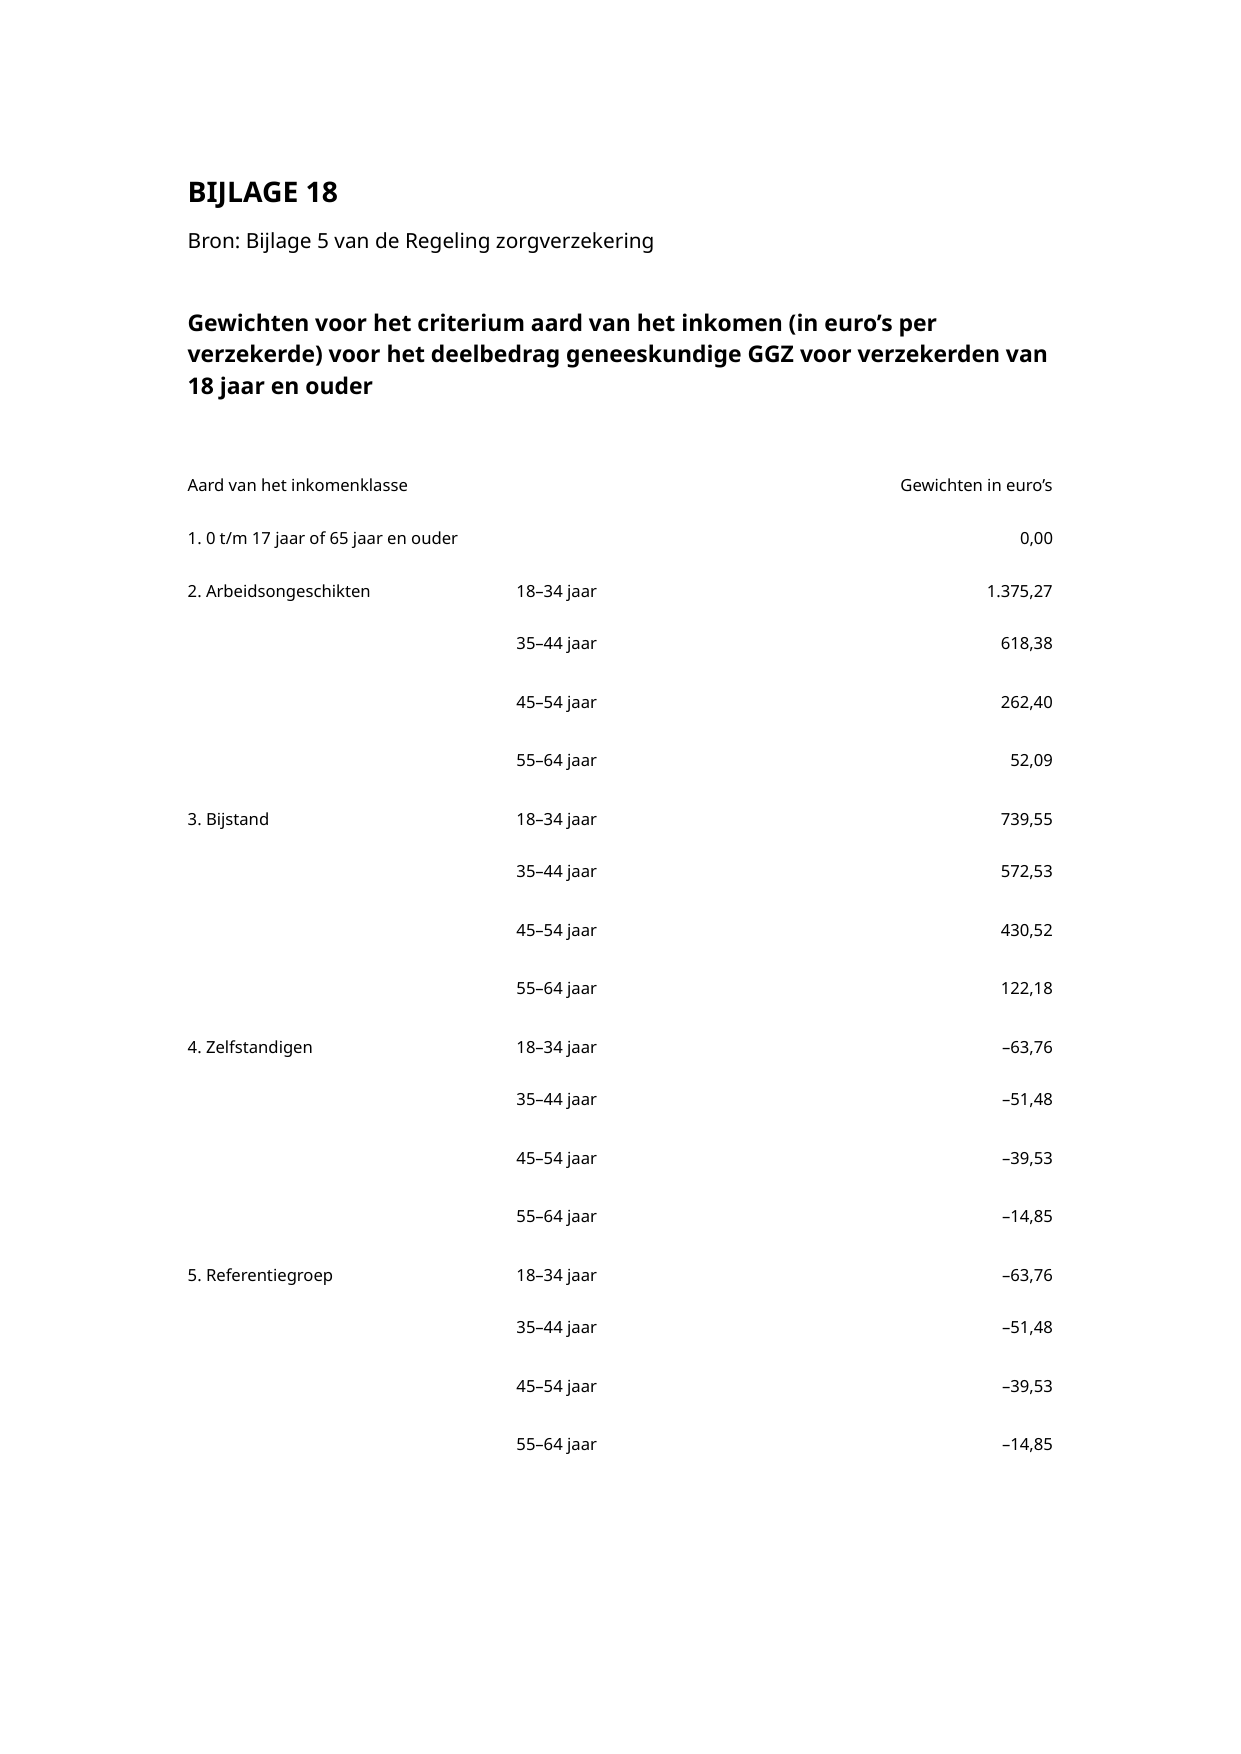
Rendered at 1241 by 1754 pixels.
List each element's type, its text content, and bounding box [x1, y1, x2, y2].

table_cell –14,85 [715, 1205, 1053, 1263]
table_cell [188, 1433, 516, 1491]
table_cell [188, 1088, 516, 1146]
table_cell 55–64 jaar [516, 749, 715, 807]
table_cell –51,48 [715, 1316, 1053, 1374]
table_cell 45–54 jaar [516, 690, 715, 749]
table_cell 4. Zelfstandigen [188, 1035, 516, 1088]
table_cell [188, 1316, 516, 1374]
table_cell [188, 977, 516, 1035]
table_cell [188, 749, 516, 807]
table_cell –39,53 [715, 1146, 1053, 1205]
table_cell 3. Bijstand [188, 807, 516, 860]
table_cell 1.375,27 [715, 579, 1053, 632]
table_cell 2. Arbeidsongeschikten [188, 579, 516, 632]
table_cell 262,40 [715, 690, 1053, 749]
table_cell 55–64 jaar [516, 1205, 715, 1263]
table_cell [188, 860, 516, 918]
table_cell 52,09 [715, 749, 1053, 807]
table_cell 618,38 [715, 632, 1053, 690]
table_cell 18–34 jaar [516, 807, 715, 860]
table_header Aard van het inkomenklasse [188, 474, 715, 526]
table_cell 35–44 jaar [516, 632, 715, 690]
table_cell –63,76 [715, 1035, 1053, 1088]
subtitle BIJLAGE 18 [187, 172, 1053, 211]
table_cell 18–34 jaar [516, 579, 715, 632]
table_cell 1. 0 t/m 17 jaar of 65 jaar en ouder [188, 526, 715, 579]
table_cell [188, 1205, 516, 1263]
table_cell 572,53 [715, 860, 1053, 918]
table_cell 35–44 jaar [516, 1316, 715, 1374]
table_cell 5. Referentiegroep [188, 1263, 516, 1316]
subtitle Gewichten voor het criterium aard van het inkomen (in euro’s per verzekerde) voor het deelbedrag geneeskundige GGZ voor verzekerden van 18 jaar en ouder [187, 307, 1053, 401]
text Bron: Bijlage 5 van de Regeling zorgverzekering [187, 226, 1053, 254]
table_cell –14,85 [715, 1433, 1053, 1491]
table_cell 739,55 [715, 807, 1053, 860]
table_cell 45–54 jaar [516, 1146, 715, 1205]
table_cell 55–64 jaar [516, 1433, 715, 1491]
table_cell [188, 918, 516, 977]
table_cell 122,18 [715, 977, 1053, 1035]
table_cell [188, 1374, 516, 1433]
table_cell 45–54 jaar [516, 918, 715, 977]
table_cell 430,52 [715, 918, 1053, 977]
table_header Gewichten in euro’s [715, 474, 1053, 526]
table_cell 55–64 jaar [516, 977, 715, 1035]
table_cell [188, 1146, 516, 1205]
table_cell [188, 632, 516, 690]
table_cell 35–44 jaar [516, 1088, 715, 1146]
table_cell –39,53 [715, 1374, 1053, 1433]
table_cell [188, 690, 516, 749]
table_cell –51,48 [715, 1088, 1053, 1146]
table_cell 18–34 jaar [516, 1263, 715, 1316]
table_cell 18–34 jaar [516, 1035, 715, 1088]
table_cell 0,00 [715, 526, 1053, 579]
table_cell –63,76 [715, 1263, 1053, 1316]
table_cell 45–54 jaar [516, 1374, 715, 1433]
table_cell 35–44 jaar [516, 860, 715, 918]
